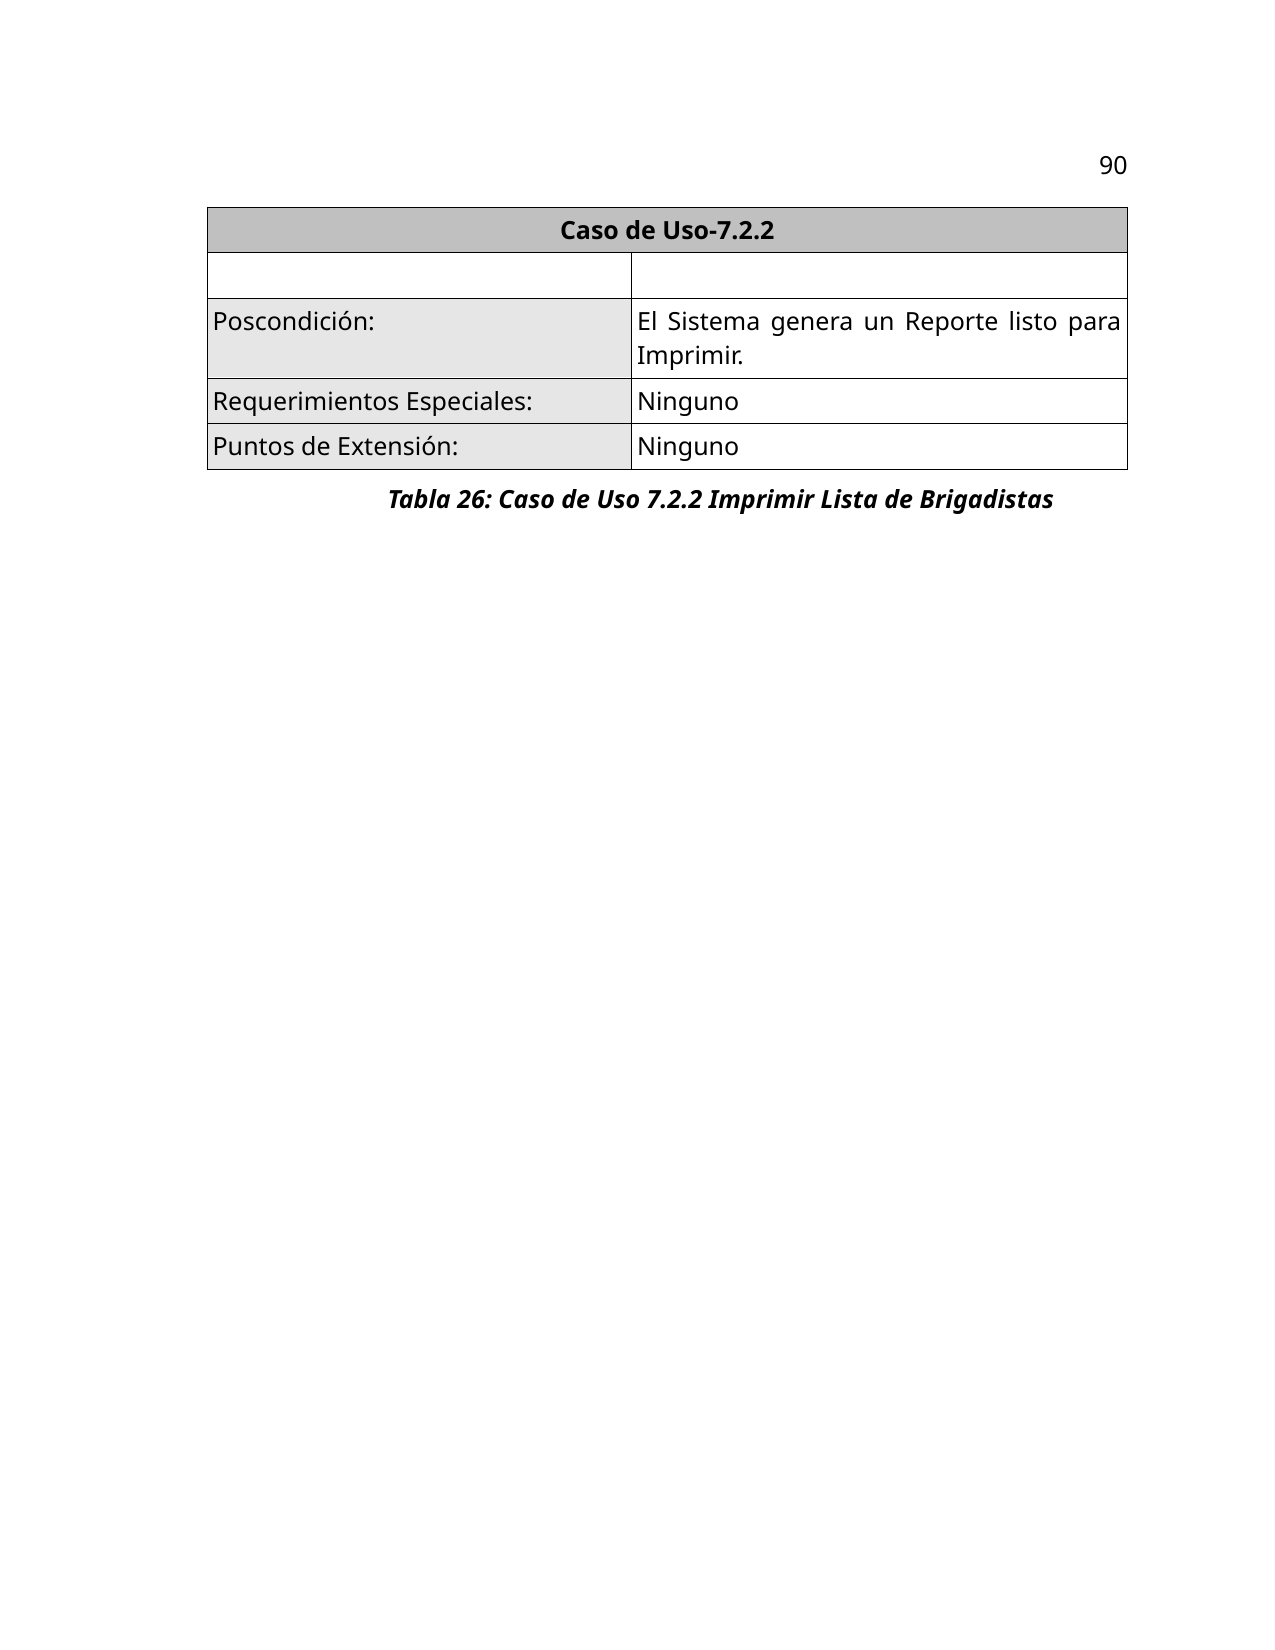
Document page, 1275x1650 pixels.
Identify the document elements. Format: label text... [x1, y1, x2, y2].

table_cell Puntos de Extensión: [208, 424, 631, 469]
table_cell El Sistema genera un Reporte listo para Imprimir. [632, 299, 1127, 377]
table_cell Poscondición: [208, 299, 631, 377]
table_cell [632, 253, 1127, 298]
table_cell Requerimientos Especiales: [208, 379, 631, 423]
table_cell Ninguno [632, 424, 1127, 469]
text Tabla 26: Caso de Uso 7.2.2 Imprimir Lista de Brigadistas [248, 481, 1127, 515]
table_cell Ninguno [632, 379, 1127, 423]
table_cell [208, 253, 631, 298]
table_header Caso de Uso-7.2.2 [208, 208, 1127, 252]
